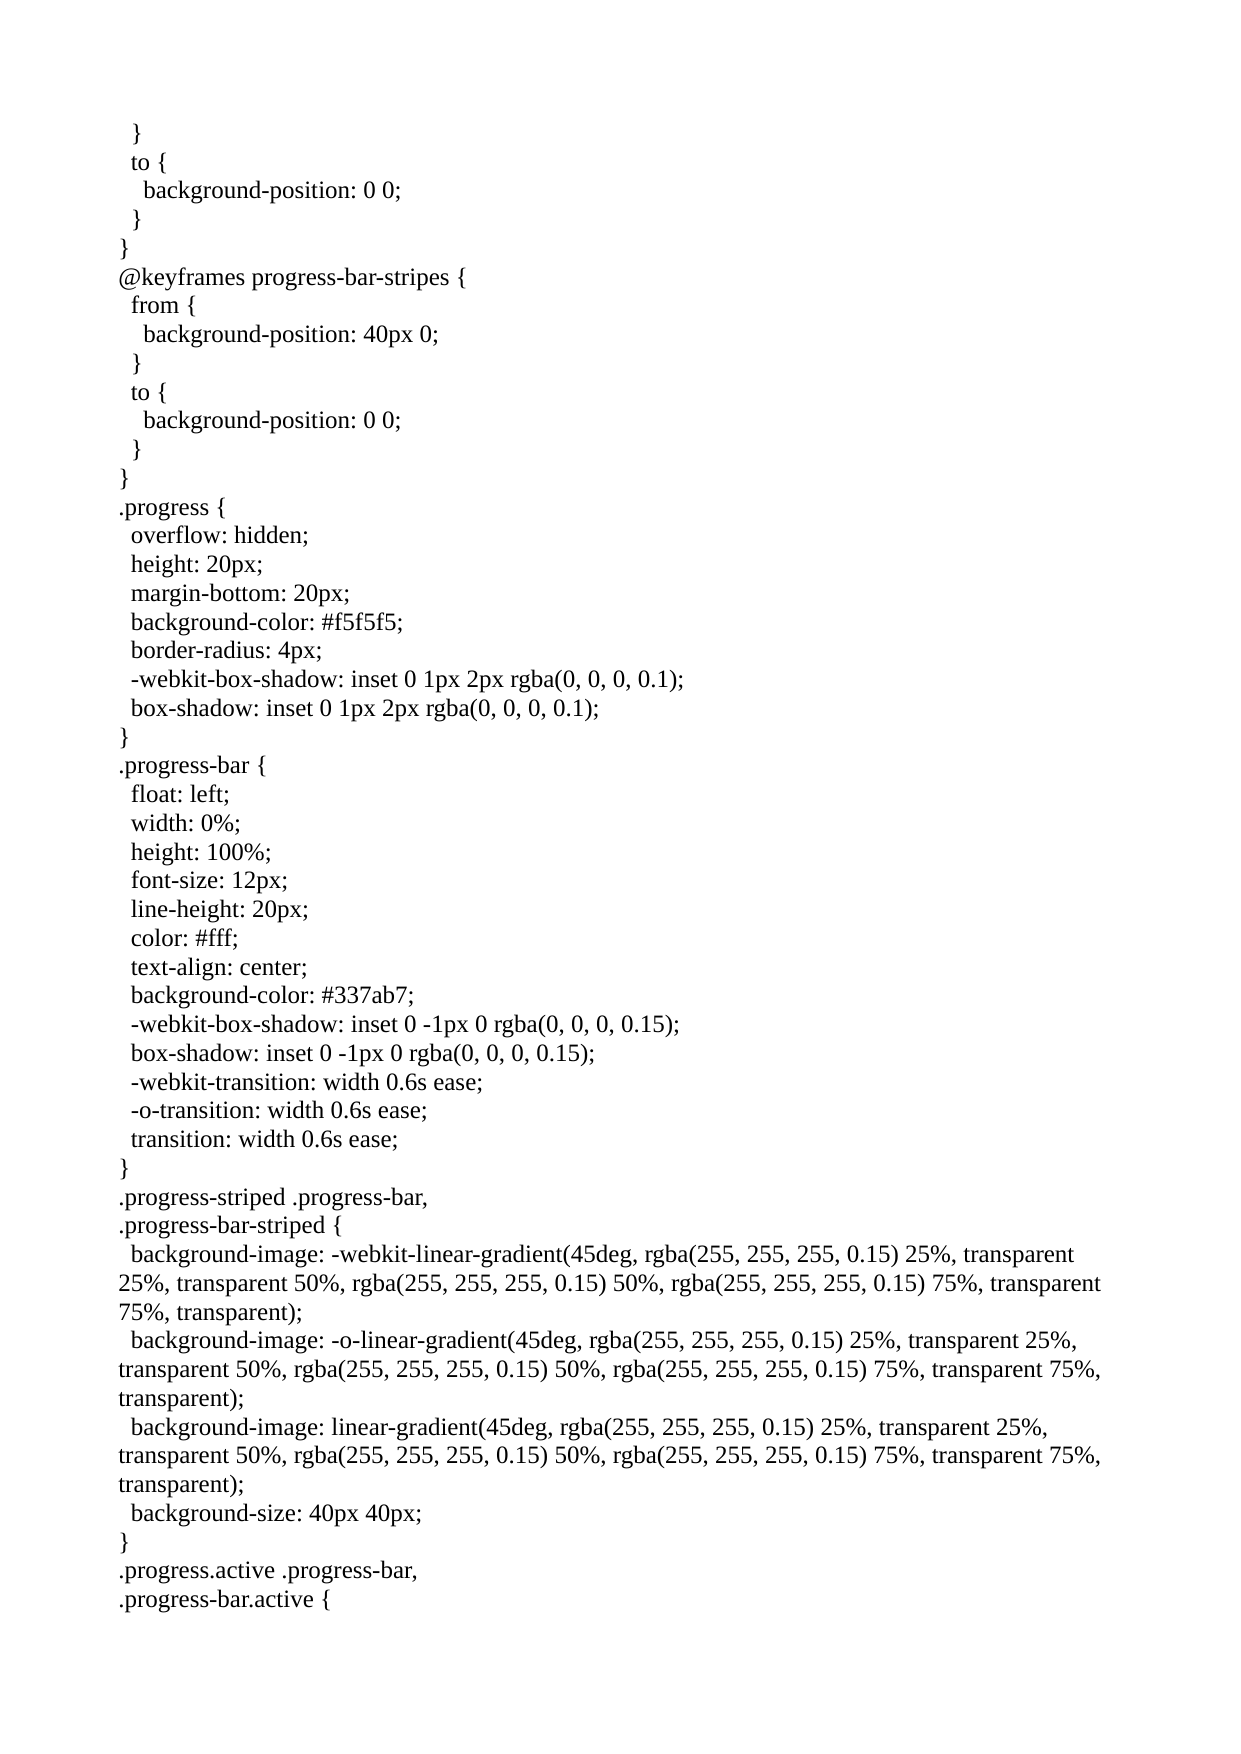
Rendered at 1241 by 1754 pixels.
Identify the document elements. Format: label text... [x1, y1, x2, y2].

text } [118, 204, 1122, 233]
text .progress-bar { [118, 751, 1122, 779]
text border-radius: 4px; [118, 636, 1122, 664]
text background-image: -o-linear-gradient(45deg, rgba(255, 255, 255, 0.15) 25%, transparent 25%, transparent 50%, rgba(255, 255, 255, 0.15) 50%, rgba(255, 255, 255, 0.15) 75%, transparent 75%, transparent); [118, 1326, 1122, 1412]
text float: left; [118, 779, 1122, 808]
text box-shadow: inset 0 1px 2px rgba(0, 0, 0, 0.1); [118, 693, 1122, 722]
text } [118, 463, 1122, 492]
text line-height: 20px; [118, 894, 1122, 923]
text .progress-bar.active { [118, 1584, 1122, 1613]
text .progress { [118, 492, 1122, 521]
text } [118, 1153, 1122, 1182]
text background-color: #f5f5f5; [118, 607, 1122, 636]
text text-align: center; [118, 952, 1122, 981]
text background-image: linear-gradient(45deg, rgba(255, 255, 255, 0.15) 25%, transparent 25%, transparent 50%, rgba(255, 255, 255, 0.15) 50%, rgba(255, 255, 255, 0.15) 75%, transparent 75%, transparent); [118, 1412, 1122, 1498]
text background-size: 40px 40px; [118, 1498, 1122, 1527]
text -o-transition: width 0.6s ease; [118, 1096, 1122, 1124]
text from { [118, 291, 1122, 319]
text @keyframes progress-bar-stripes { [118, 262, 1122, 291]
text .progress-bar-striped { [118, 1211, 1122, 1239]
text transition: width 0.6s ease; [118, 1124, 1122, 1153]
text -webkit-transition: width 0.6s ease; [118, 1067, 1122, 1096]
text } [118, 434, 1122, 463]
text background-image: -webkit-linear-gradient(45deg, rgba(255, 255, 255, 0.15) 25%, transparent 25%, transparent 50%, rgba(255, 255, 255, 0.15) 50%, rgba(255, 255, 255, 0.15) 75%, transparent 75%, transparent); [118, 1239, 1122, 1326]
text overflow: hidden; [118, 521, 1122, 549]
text } [118, 233, 1122, 262]
text .progress-striped .progress-bar, [118, 1182, 1122, 1211]
text height: 20px; [118, 549, 1122, 578]
text background-position: 0 0; [118, 406, 1122, 434]
text box-shadow: inset 0 -1px 0 rgba(0, 0, 0, 0.15); [118, 1038, 1122, 1067]
text } [118, 118, 1122, 147]
text background-position: 0 0; [118, 176, 1122, 204]
text to { [118, 377, 1122, 406]
text height: 100%; [118, 837, 1122, 866]
text background-color: #337ab7; [118, 981, 1122, 1009]
text -webkit-box-shadow: inset 0 -1px 0 rgba(0, 0, 0, 0.15); [118, 1009, 1122, 1038]
text margin-bottom: 20px; [118, 578, 1122, 607]
text } [118, 722, 1122, 751]
text color: #fff; [118, 923, 1122, 952]
text } [118, 348, 1122, 377]
text background-position: 40px 0; [118, 319, 1122, 348]
text -webkit-box-shadow: inset 0 1px 2px rgba(0, 0, 0, 0.1); [118, 664, 1122, 693]
text to { [118, 147, 1122, 176]
text } [118, 1527, 1122, 1556]
text width: 0%; [118, 808, 1122, 837]
text font-size: 12px; [118, 866, 1122, 894]
text .progress.active .progress-bar, [118, 1556, 1122, 1584]
